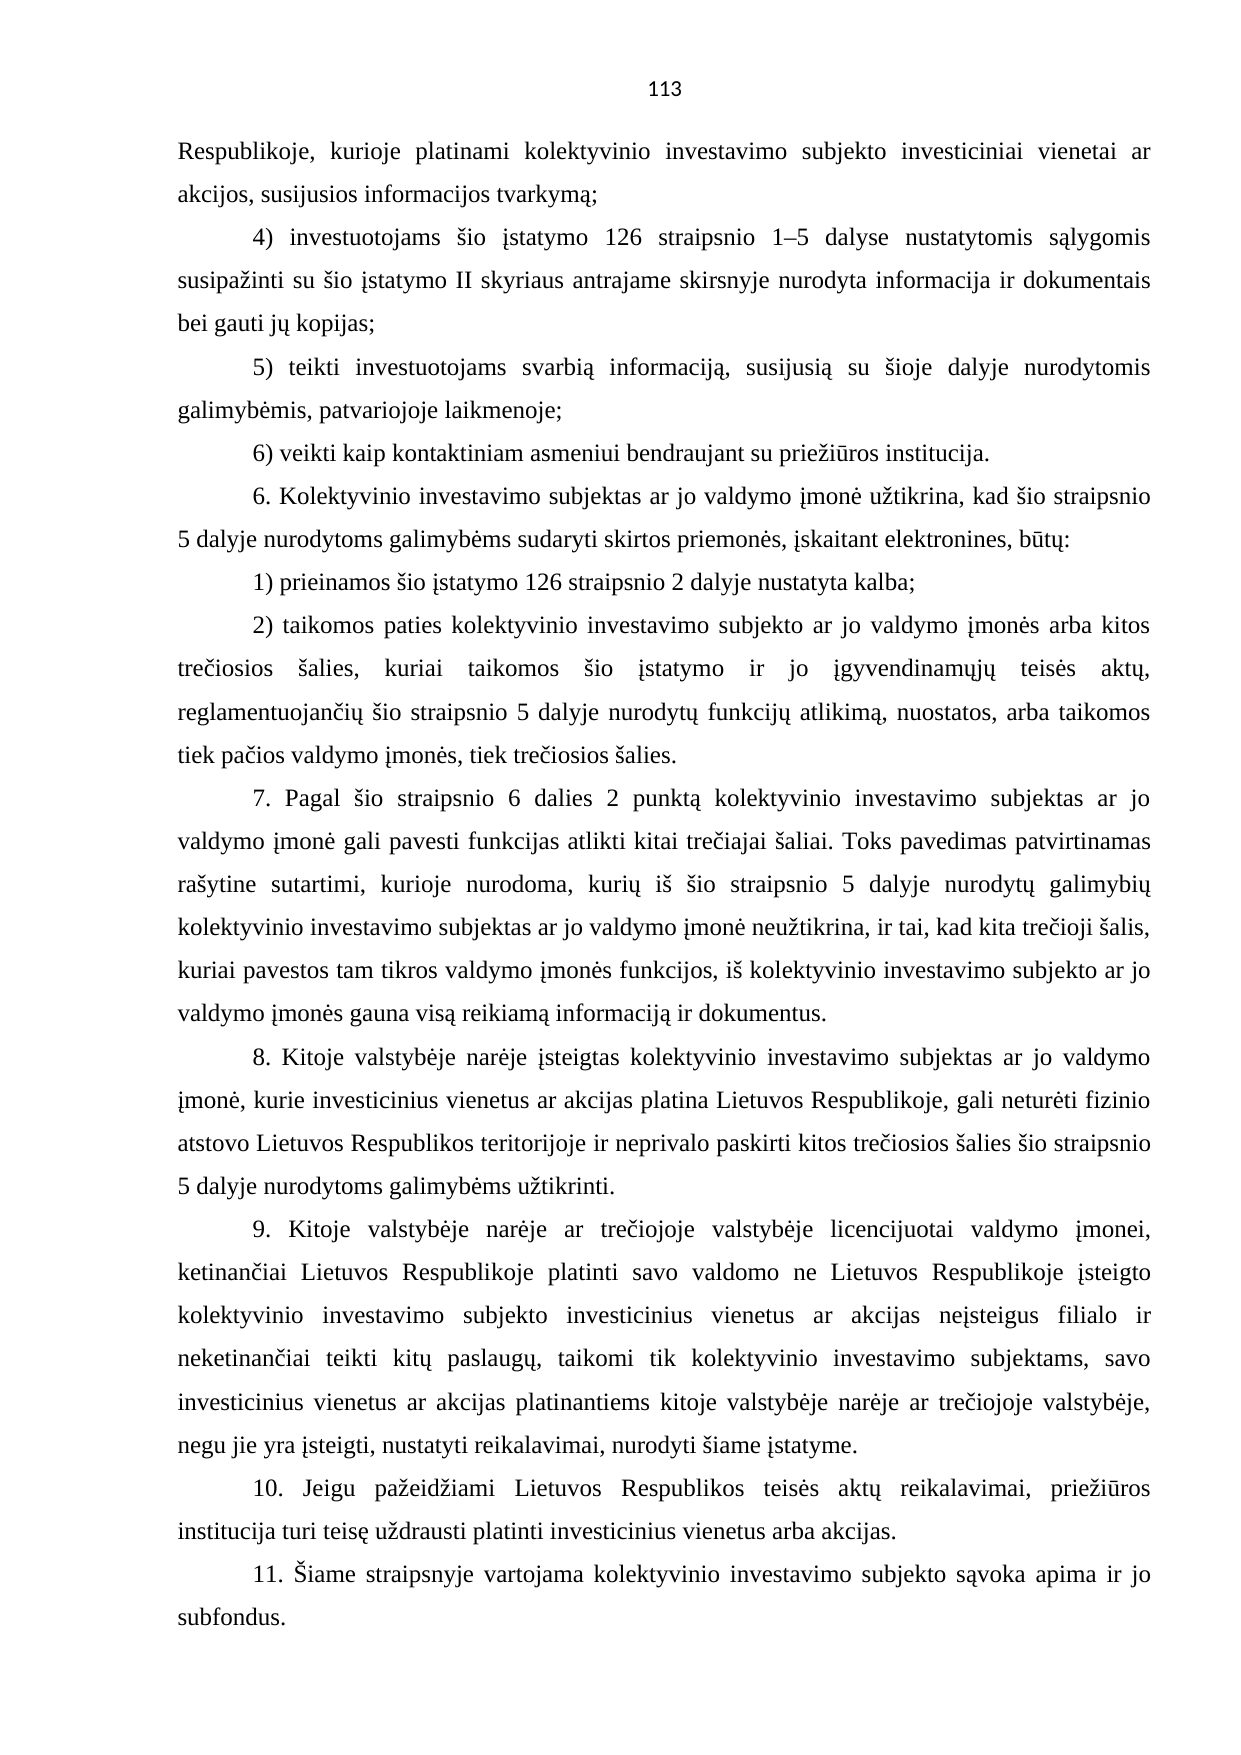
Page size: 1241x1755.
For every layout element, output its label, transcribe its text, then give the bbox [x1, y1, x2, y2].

text 7. Pagal šio straipsnio 6 dalies 2 punktą kolektyvinio investavimo subjektas ar jo valdymo įmonė gali pavesti funkcijas atlikti kitai trečiajai šaliai. Toks pavedimas patvirtinamas rašytine sutartimi, kurioje nurodoma, kurių iš šio straipsnio 5 dalyje nurodytų galimybių kolektyvinio investavimo subjektas ar jo valdymo įmonė neužtikrina, ir tai, kad kita trečioji šalis, kuriai pavestos tam tikros valdymo įmonės funkcijos, iš kolektyvinio investavimo subjekto ar jo valdymo įmonės gauna visą reikiamą informaciją ir dokumentus. [177, 783, 1152, 1027]
text 2) taikomos paties kolektyvinio investavimo subjekto ar jo valdymo įmonės arba kitos trečiosios šalies, kuriai taikomos šio įstatymo ir jo įgyvendinamųjų teisės aktų, reglamentuojančių šio straipsnio 5 dalyje nurodytų funkcijų atlikimą, nuostatos, arba taikomos tiek pačios valdymo įmonės, tiek trečiosios šalies. [177, 610, 1152, 768]
text 5) teikti investuotojams svarbią informaciją, susijusią su šioje dalyje nurodytomis galimybėmis, patvariojoje laikmenoje; [177, 352, 1152, 423]
text 11. Šiame straipsnyje vartojama kolektyvinio investavimo subjekto sąvoka apima ir jo subfondus. [177, 1559, 1152, 1631]
text 9. Kitoje valstybėje narėje ar trečiojoje valstybėje licencijuotai valdymo įmonei, ketinančiai Lietuvos Respublikoje platinti savo valdomo ne Lietuvos Respublikoje įsteigto kolektyvinio investavimo subjekto investicinius vienetus ar akcijas neįsteigus filialo ir neketinančiai teikti kitų paslaugų, taikomi tik kolektyvinio investavimo subjektams, savo investicinius vienetus ar akcijas platinantiems kitoje valstybėje narėje ar trečiojoje valstybėje, negu jie yra įsteigti, nustatyti reikalavimai, nurodyti šiame įstatyme. [177, 1214, 1152, 1458]
text 6. Kolektyvinio investavimo subjektas ar jo valdymo įmonė užtikrina, kad šio straipsnio 5 dalyje nurodytoms galimybėms sudaryti skirtos priemonės, įskaitant elektronines, būtų: [177, 481, 1152, 553]
text 1) prieinamos šio įstatymo 126 straipsnio 2 dalyje nustatyta kalba; [177, 567, 1152, 596]
text 4) investuotojams šio įstatymo 126 straipsnio 1‒5 dalyse nustatytomis sąlygomis susipažinti su šio įstatymo II skyriaus antrajame skirsnyje nurodyta informacija ir dokumentais bei gauti jų kopijas; [177, 222, 1152, 337]
text 8. Kitoje valstybėje narėje įsteigtas kolektyvinio investavimo subjektas ar jo valdymo įmonė, kurie investicinius vienetus ar akcijas platina Lietuvos Respublikoje, gali neturėti fizinio atstovo Lietuvos Respublikos teritorijoje ir neprivalo paskirti kitos trečiosios šalies šio straipsnio 5 dalyje nurodytoms galimybėms užtikrinti. [177, 1042, 1152, 1200]
text 6) veikti kaip kontaktiniam asmeniui bendraujant su priežiūros institucija. [177, 438, 1152, 467]
text Respublikoje, kurioje platinami kolektyvinio investavimo subjekto investiciniai vienetai ar akcijos, susijusios informacijos tvarkymą; [177, 136, 1152, 208]
text 10. Jeigu pažeidžiami Lietuvos Respublikos teisės aktų reikalavimai, priežiūros institucija turi teisę uždrausti platinti investicinius vienetus arba akcijas. [177, 1473, 1152, 1545]
